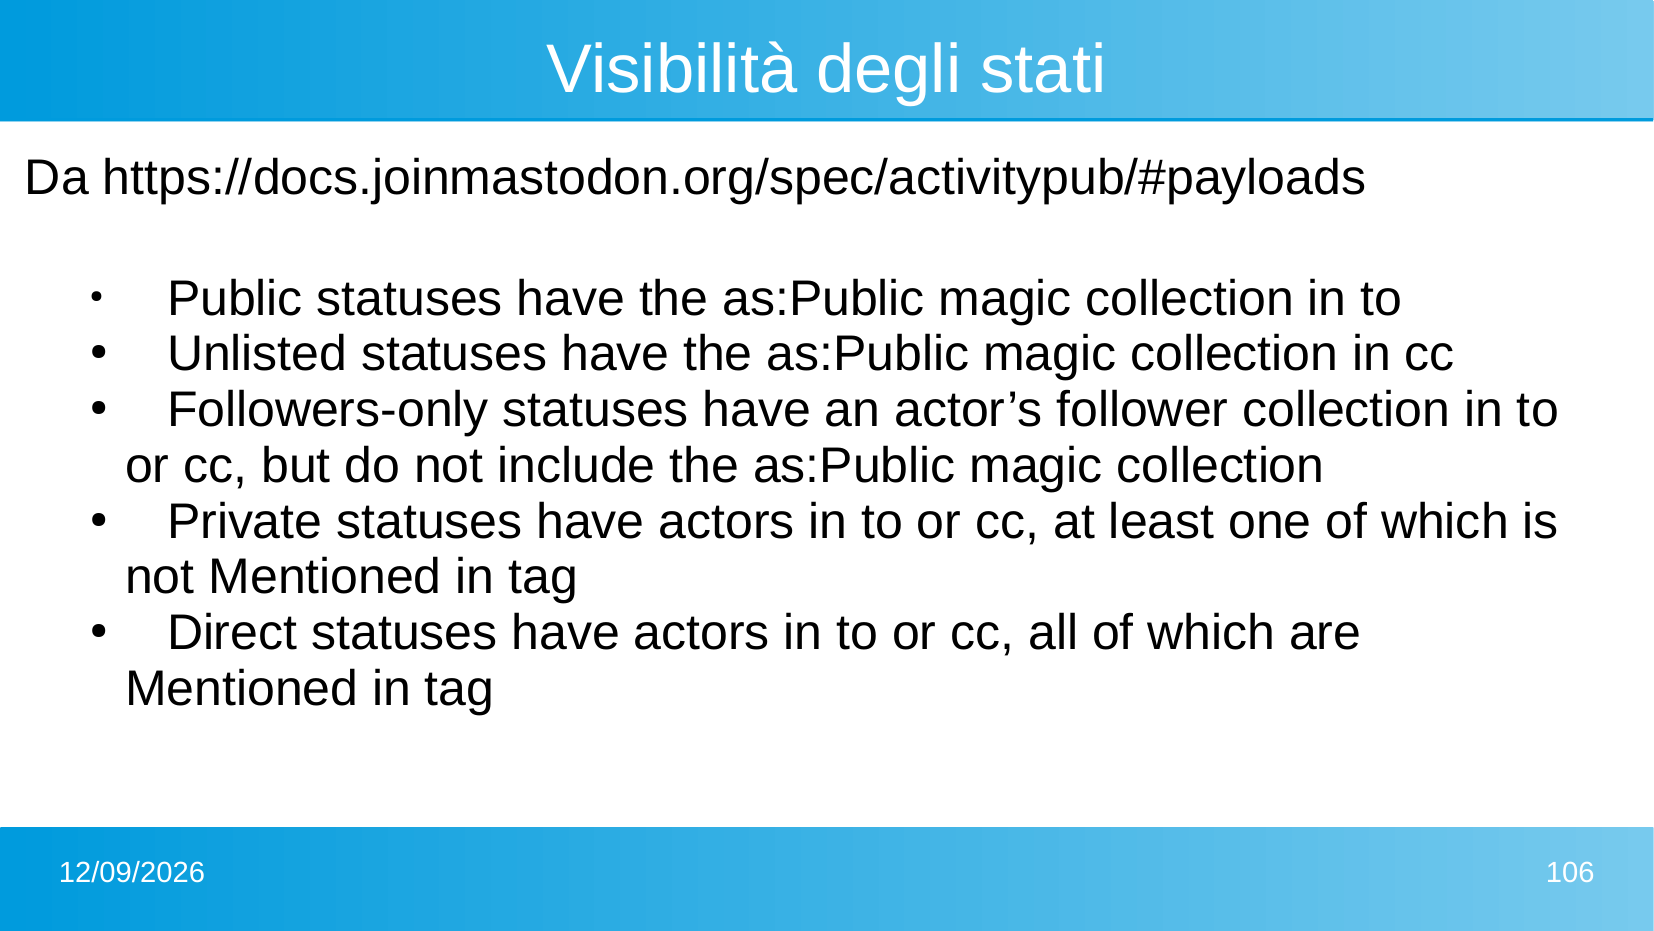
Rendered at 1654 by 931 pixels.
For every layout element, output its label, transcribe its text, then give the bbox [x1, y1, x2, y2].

list Da https://docs.joinmastodon.org/spec/activitypub/#payloads [25, 149, 1616, 337]
title Visibilità degli stati [59, 29, 1595, 108]
text_box Public statuses have the as:Public magic collection in to Unlisted statuses have the as:Public magic collection in cc Followers-only statuses have an actor’s follower collection in to or cc, but do not include the as:Public magic collection Private statuses have actors in to or cc, at least one of which is not Mentioned in tag Direct statuses have actors in to or cc, all of which are Mentioned in tag [75, 262, 1613, 724]
